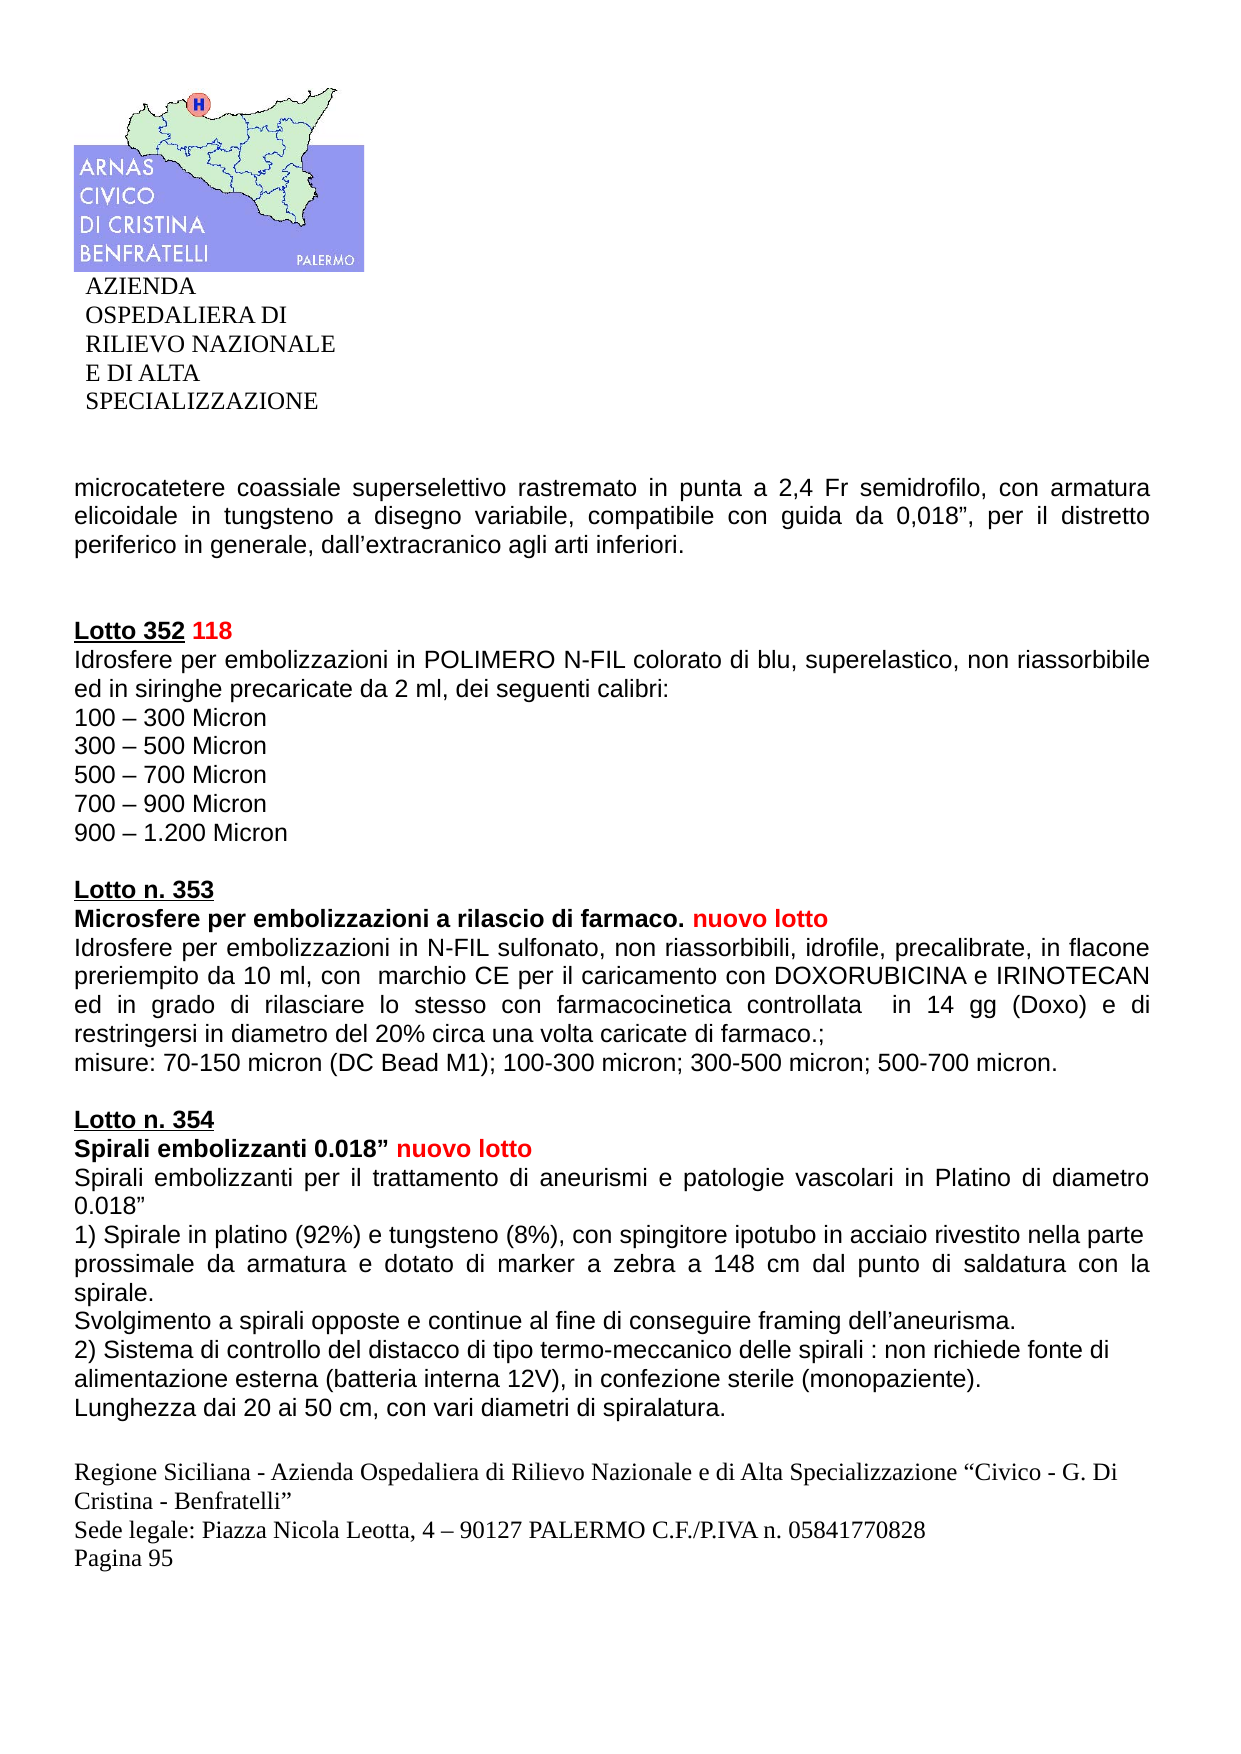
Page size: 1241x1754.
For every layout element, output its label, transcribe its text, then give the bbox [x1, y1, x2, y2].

text alimentazione esterna (batteria interna 12V), in confezione sterile (monopaziente). [74, 1364, 1152, 1393]
text Lotto n. 353 [74, 875, 1152, 904]
text Lotto n. 354 [74, 1105, 1152, 1134]
text Lunghezza dai 20 ai 50 cm, con vari diametri di spiralatura. [74, 1393, 1152, 1421]
picture [73, 88, 365, 272]
text 100 – 300 Micron [74, 703, 1152, 731]
text prossimale da armatura e dotato di marker a zebra a 148 cm dal punto di saldatura con la spirale. [74, 1249, 1152, 1306]
text Lotto 352 118 [74, 616, 1152, 645]
text 900 – 1.200 Micron [74, 818, 1152, 846]
text 500 – 700 Micron [74, 760, 1152, 789]
text Spirali embolizzanti per il trattamento di aneurismi e patologie vascolari in Platino di diametro 0.018” [74, 1163, 1152, 1220]
text Svolgimento a spirali opposte e continue al fine di conseguire framing dell’aneurisma. [74, 1306, 1152, 1335]
text Spirali embolizzanti 0.018” nuovo lotto [74, 1134, 1152, 1163]
text 700 – 900 Micron [74, 789, 1152, 818]
text 2) Sistema di controllo del distacco di tipo termo-meccanico delle spirali : non richiede fonte di [74, 1335, 1152, 1364]
text Microsfere per embolizzazioni a rilascio di farmaco. nuovo lotto [74, 904, 1152, 933]
text Idrosfere per embolizzazioni in POLIMERO N-FIL colorato di blu, superelastico, non riassorbibile ed in siringhe precaricate da 2 ml, dei seguenti calibri: [74, 645, 1152, 703]
text 1) Spirale in platino (92%) e tungsteno (8%), con spingitore ipotubo in acciaio rivestito nella parte [74, 1220, 1152, 1249]
text 300 – 500 Micron [74, 731, 1152, 760]
text Idrosfere per embolizzazioni in N-FIL sulfonato, non riassorbibili, idrofile, precalibrate, in flacone preriempito da 10 ml, con marchio CE per il caricamento con DOXORUBICINA e IRINOTECAN ed in grado di rilasciare lo stesso con farmacocinetica controllata in 14 gg (Doxo) e di restringersi in diametro del 20% circa una volta caricate di farmaco.; [74, 933, 1152, 1048]
text microcatetere coassiale superselettivo rastremato in punta a 2,4 Fr semidrofilo, con armatura elicoidale in tungsteno a disegno variabile, compatibile con guida da 0,018”, per il distretto periferico in generale, dall’extracranico agli arti inferiori. [74, 473, 1152, 559]
text misure: 70-150 micron (DC Bead M1); 100-300 micron; 300-500 micron; 500-700 micron. [74, 1048, 1152, 1076]
